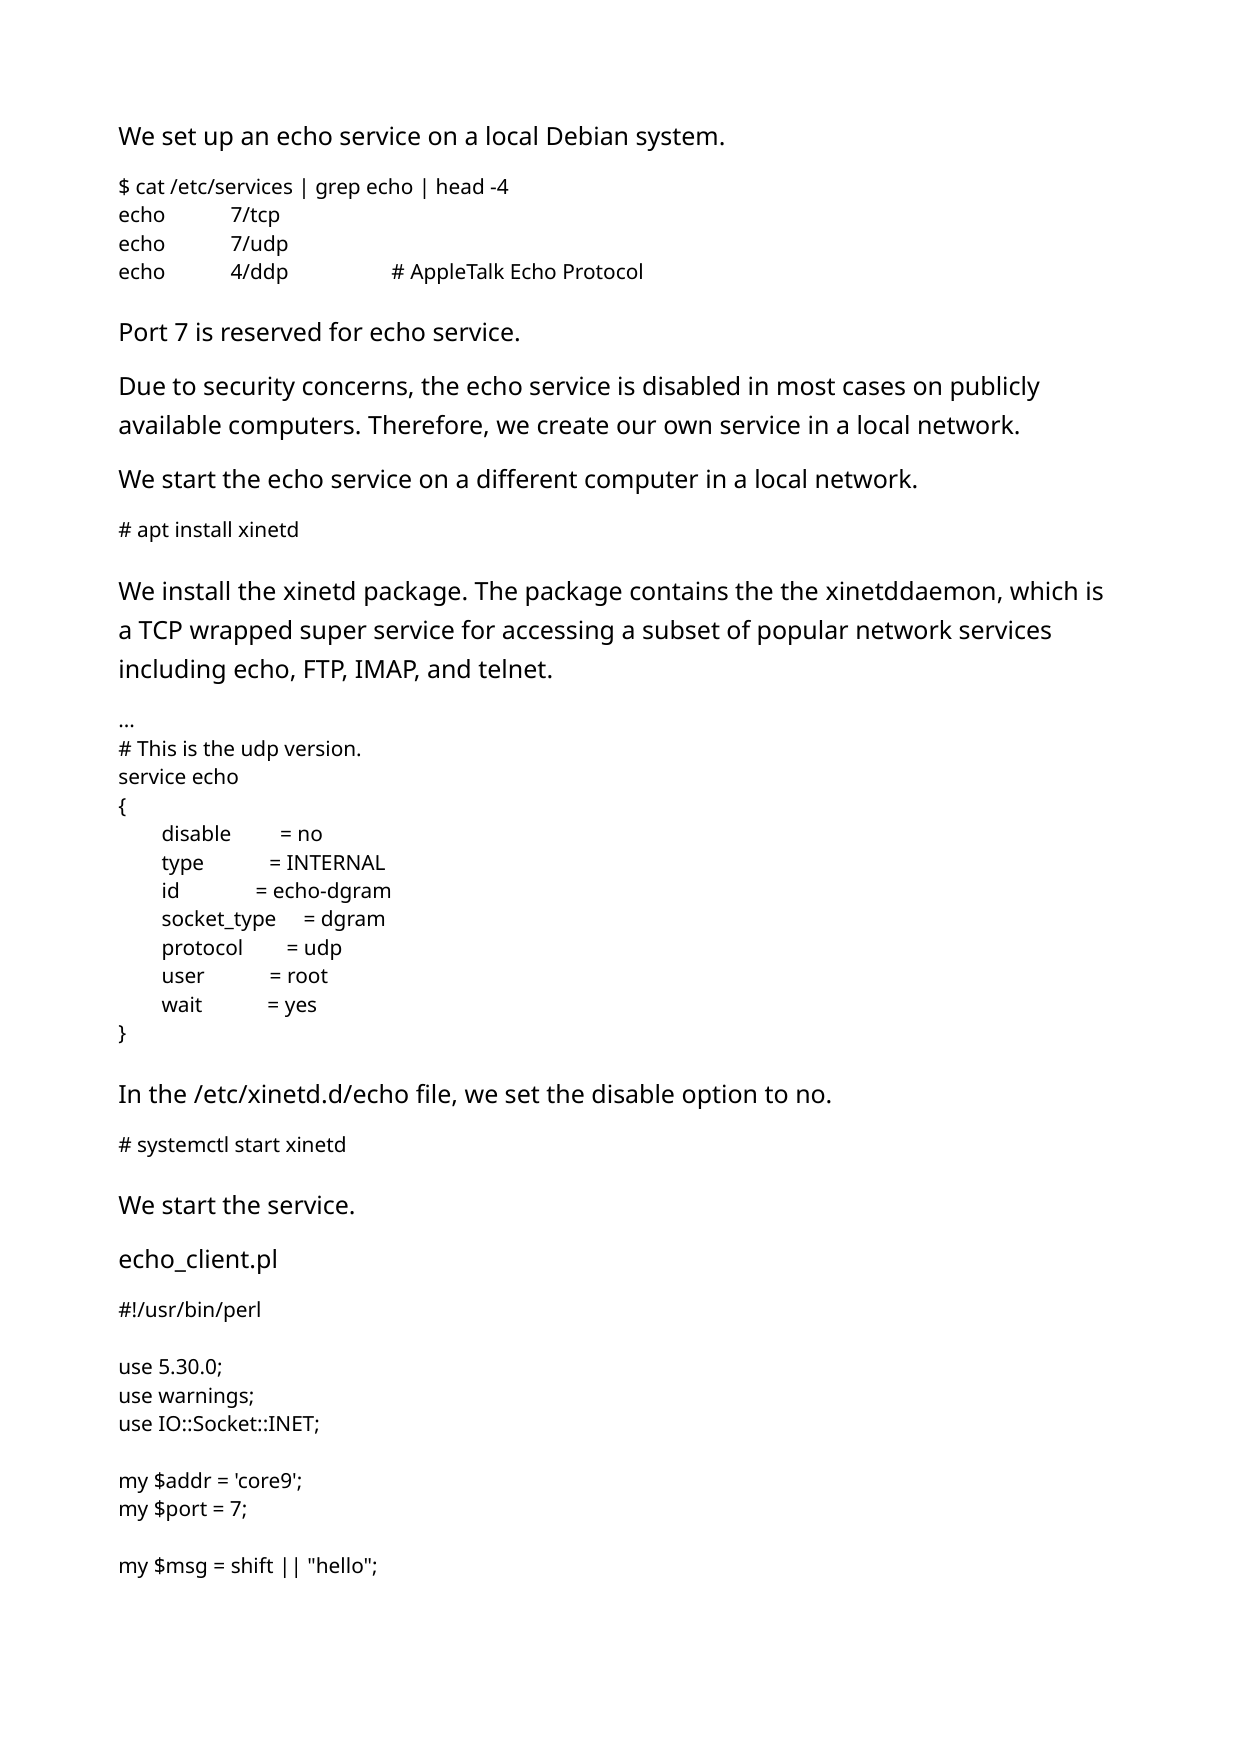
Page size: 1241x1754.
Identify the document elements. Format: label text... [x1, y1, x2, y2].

text use IO::Socket::INET; [118, 1409, 1122, 1438]
text In the /etc/xinetd.d/echo file, we set the disable option to no. [118, 1076, 1122, 1110]
text type = INTERNAL [118, 848, 1122, 876]
text protocol = udp [118, 933, 1122, 961]
text # This is the udp version. [118, 734, 1122, 762]
text socket_type = dgram [118, 904, 1122, 933]
text We install the xinetd package. The package contains the the xinetddaemon, which is a TCP wrapped super service for accessing a subset of popular network services including echo, FTP, IMAP, and telnet. [118, 573, 1122, 686]
text service echo [118, 762, 1122, 791]
text We start the echo service on a different computer in a local network. [118, 462, 1122, 496]
text $ cat /etc/services | grep echo | head -4 [118, 172, 1122, 200]
text wait = yes [118, 990, 1122, 1018]
text use warnings; [118, 1381, 1122, 1409]
text disable = no [118, 819, 1122, 848]
text Due to security concerns, the echo service is disabled in most cases on publicly available computers. Therefore, we create our own service in a local network. [118, 369, 1122, 442]
text } [118, 1018, 1122, 1047]
text use 5.30.0; [118, 1352, 1122, 1381]
text echo 4/ddp # AppleTalk Echo Protocol [118, 257, 1122, 286]
text id = echo-dgram [118, 876, 1122, 904]
text my $port = 7; [118, 1494, 1122, 1523]
text # systemctl start xinetd [118, 1130, 1122, 1158]
text echo 7/tcp [118, 200, 1122, 229]
text echo_client.pl [118, 1242, 1122, 1276]
text #!/usr/bin/perl [118, 1295, 1122, 1324]
text my $msg = shift || "hello"; [118, 1551, 1122, 1580]
text user = root [118, 961, 1122, 990]
text ... [118, 706, 1122, 734]
text echo 7/udp [118, 229, 1122, 257]
text my $addr = 'core9'; [118, 1466, 1122, 1494]
text We start the service. [118, 1188, 1122, 1222]
text We set up an echo service on a local Debian system. [118, 118, 1122, 152]
text { [118, 791, 1122, 819]
text Port 7 is reserved for echo service. [118, 315, 1122, 349]
text # apt install xinetd [118, 516, 1122, 544]
